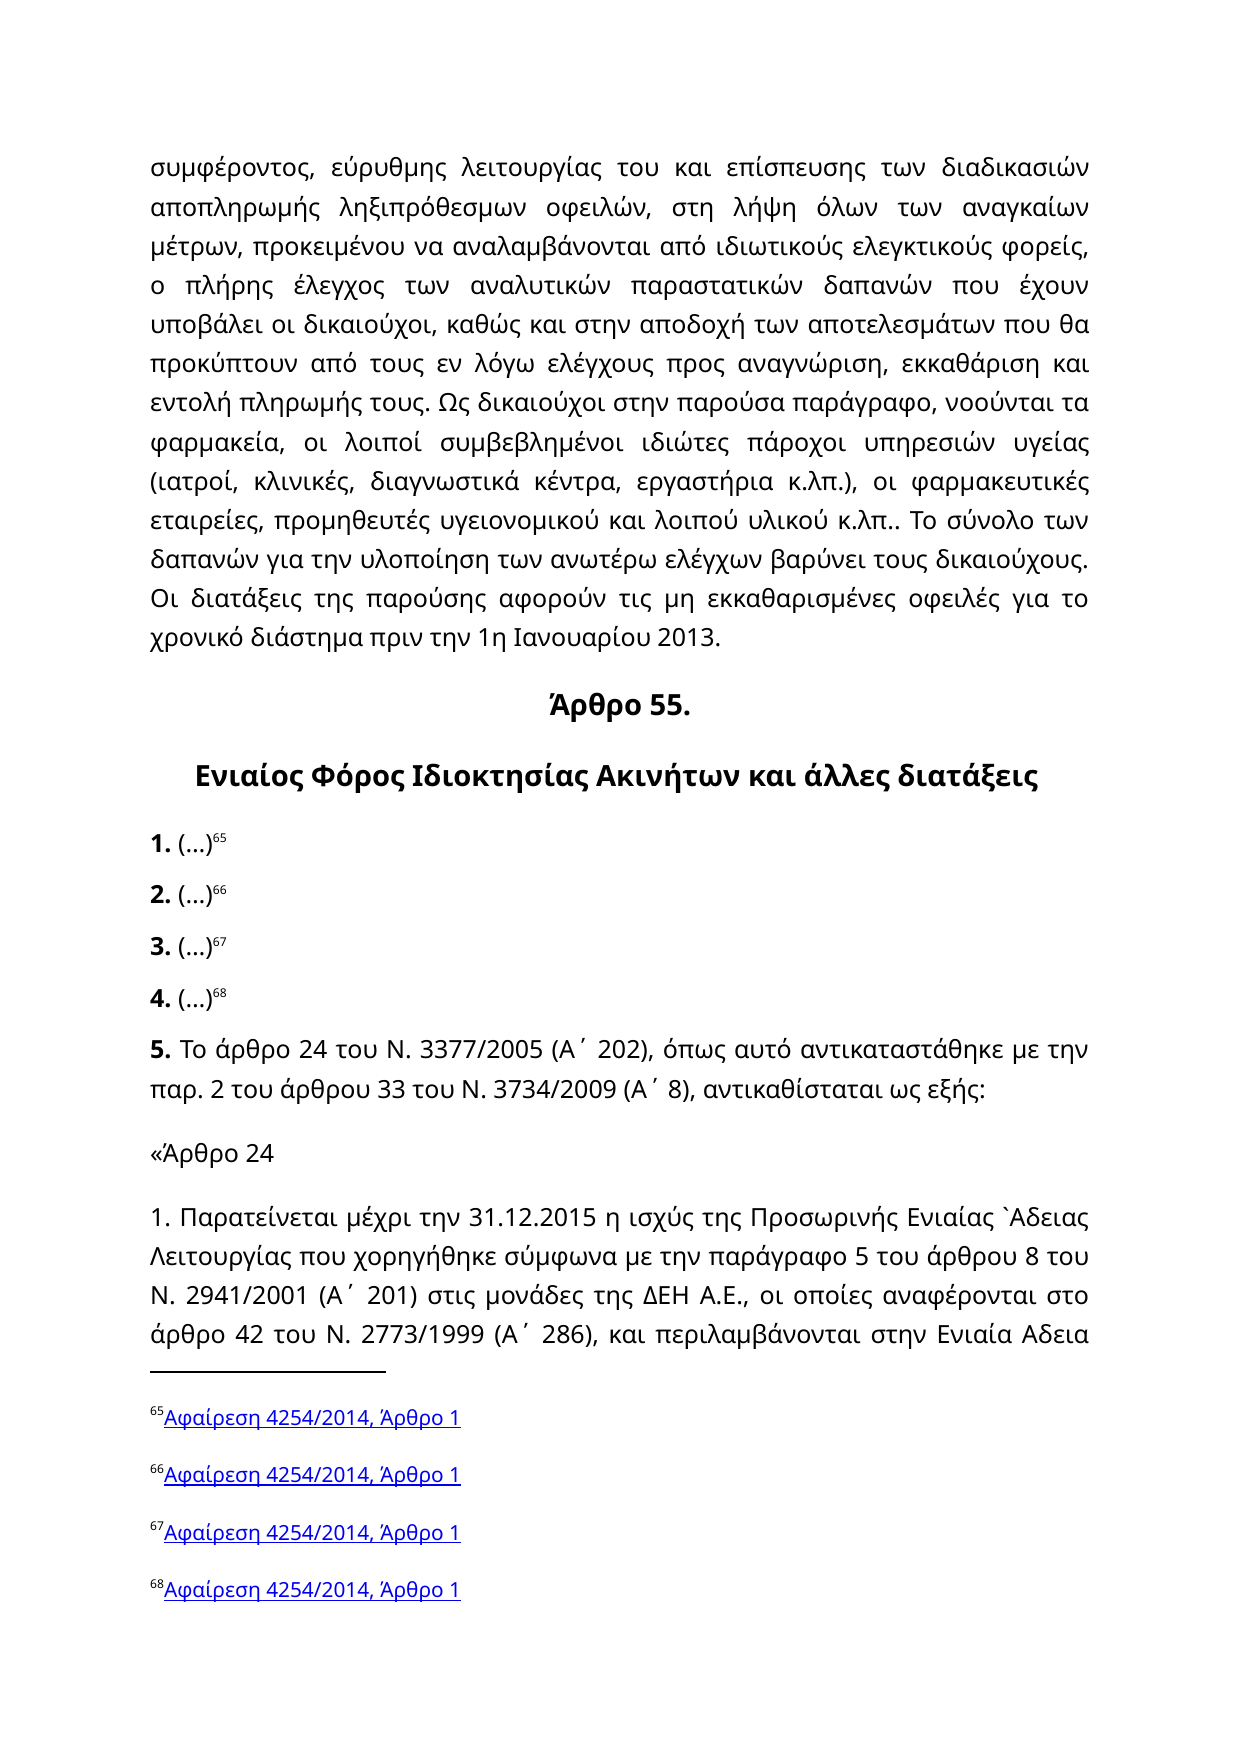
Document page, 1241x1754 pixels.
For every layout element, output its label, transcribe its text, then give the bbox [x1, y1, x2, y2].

text 4. (…) [150, 980, 1090, 1014]
text Αφαίρεση 4254/2014, Άρθρο 1 [150, 1576, 1090, 1604]
text 1. Παρατείνεται μέχρι την 31.12.2015 η ισχύς της Προσωρινής Ενιαίας `Αδειας Λειτουργίας που χορηγήθηκε σύμφωνα με την παράγραφο 5 του άρθρου 8 του Ν. 2941/2001 (Α΄ 201) στις μονάδες της ΔΕΗ Α.Ε., οι οποίες αναφέρονται στο άρθρο 42 του Ν. 2773/1999 (Α΄ 286), και περιλαμβάνονται στην Ενιαία Αδεια [150, 1199, 1090, 1351]
text συμφέροντος, εύρυθμης λειτουργίας του και επίσπευσης των διαδικασιών αποπληρωμής ληξιπρόθεσμων οφειλών, στη λήψη όλων των αναγκαίων μέτρων, προκειμένου να αναλαμβάνονται από ιδιωτικούς ελεγκτικούς φορείς, ο πλήρης έλεγχος των αναλυτικών παραστατικών δαπανών που έχουν υποβάλει οι δικαιούχοι, καθώς και στην αποδοχή των αποτελεσμάτων που θα προκύπτουν από τους εν λόγω ελέγχους προς αναγνώριση, εκκαθάριση και εντολή πληρωμής τους. Ως δικαιούχοι στην παρούσα παράγραφο, νοούνται τα φαρμακεία, οι λοιποί συμβεβλημένοι ιδιώτες πάροχοι υπηρεσιών υγείας (ιατροί, κλινικές, διαγνωστικά κέντρα, εργαστήρια κ.λπ.), οι φαρμακευτικές εταιρείες, προμηθευτές υγειονομικού και λοιπού υλικού κ.λπ.. Το σύνολο των δαπανών για την υλοποίηση των ανωτέρω ελέγχων βαρύνει τους δικαιούχους. Οι διατάξεις της παρούσης αφορούν τις μη εκκαθαρισμένες οφειλές για το χρονικό διάστημα πριν την 1η Ιανουαρίου 2013. [150, 150, 1090, 654]
text 3. (…) [150, 929, 1090, 963]
text 5. Το άρθρο 24 του Ν. 3377/2005 (Α΄ 202), όπως αυτό αντικαταστάθηκε με την παρ. 2 του άρθρου 33 του Ν. 3734/2009 (Α΄ 8), αντικαθίσταται ως εξής: [150, 1032, 1090, 1105]
subtitle Άρθρο 55. [150, 684, 1090, 724]
text Αφαίρεση 4254/2014, Άρθρο 1 [150, 1518, 1090, 1546]
text Αφαίρεση 4254/2014, Άρθρο 1 [150, 1460, 1090, 1489]
text Αφαίρεση 4254/2014, Άρθρο 1 [150, 1403, 1090, 1431]
text 2. (…) [150, 877, 1090, 911]
text «Άρθρο 24 [150, 1135, 1090, 1169]
text 1. (…) [150, 825, 1090, 859]
subtitle Ενιαίος Φόρος Ιδιοκτησίας Ακινήτων και άλλες διατάξεις [150, 755, 1090, 794]
